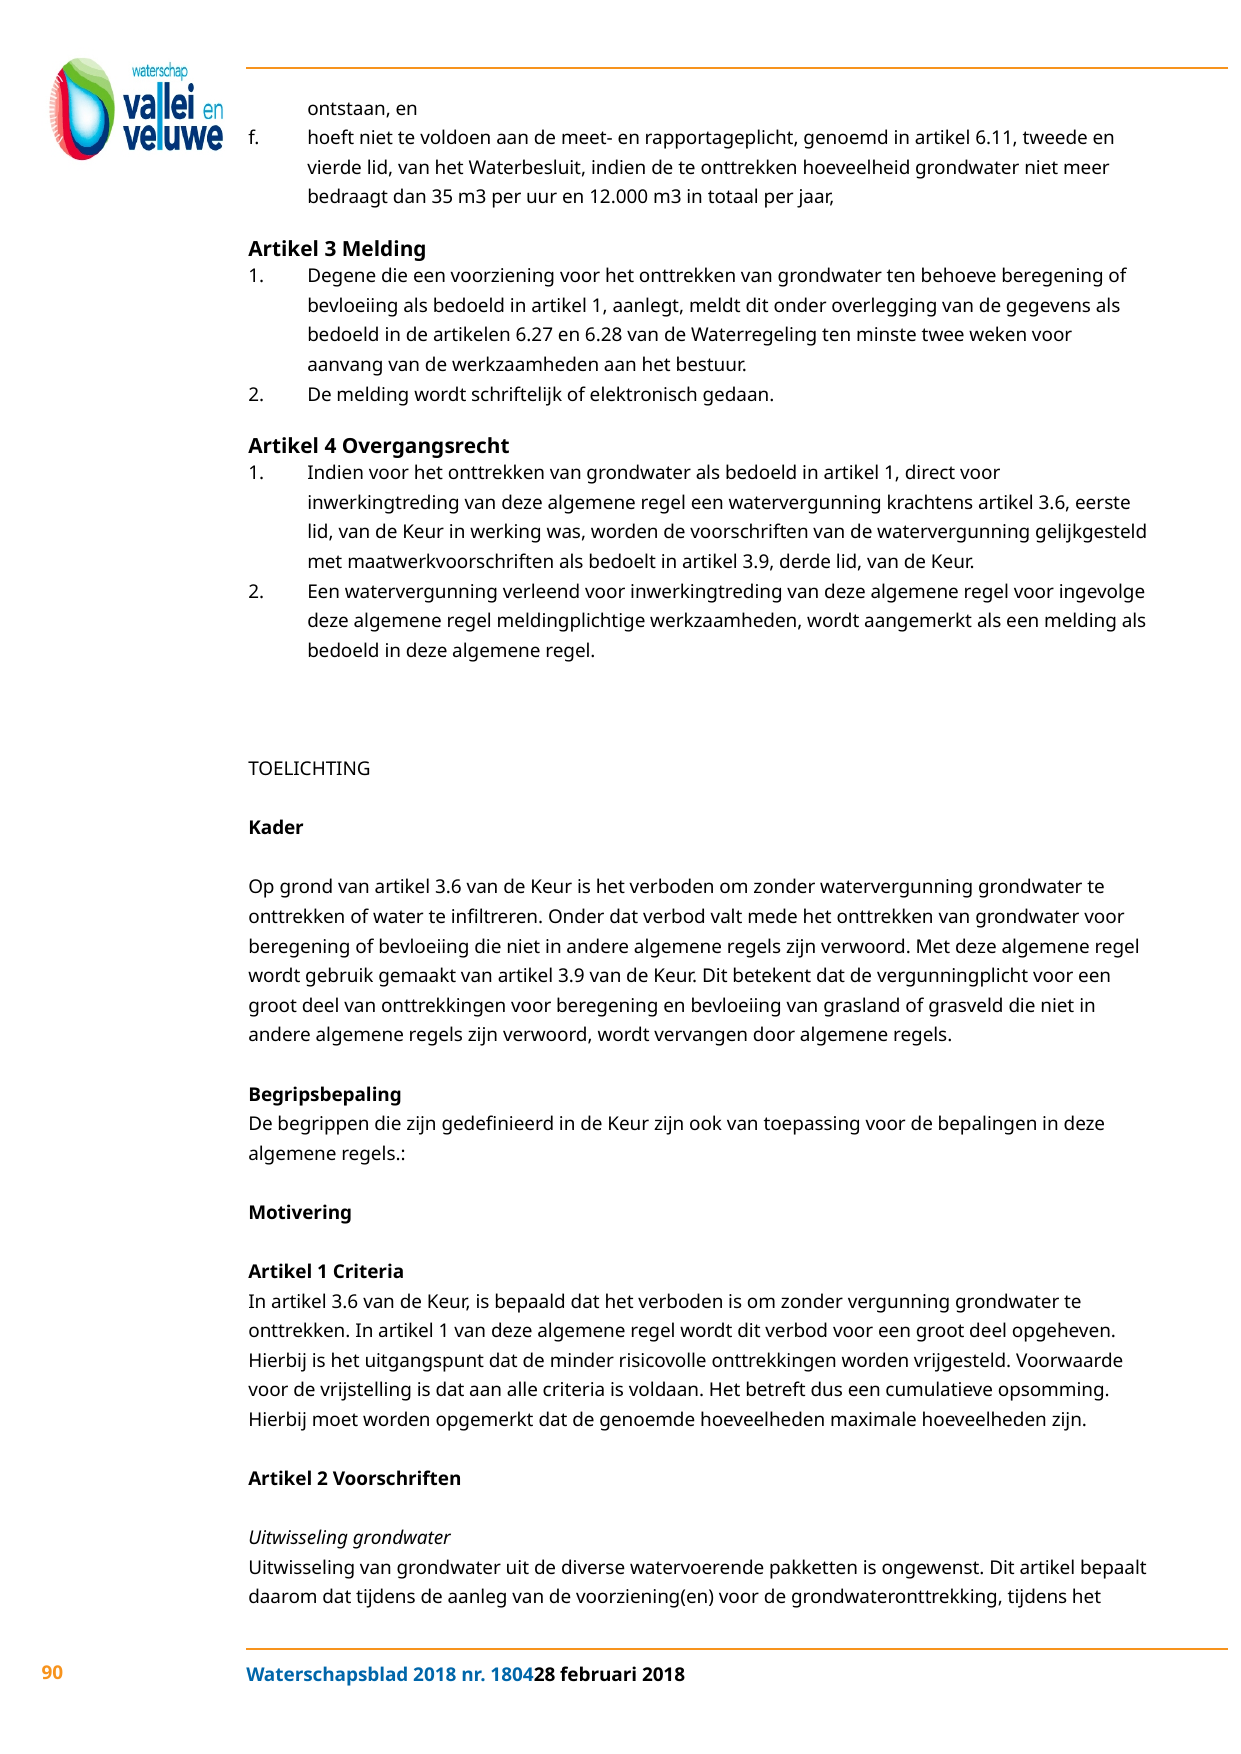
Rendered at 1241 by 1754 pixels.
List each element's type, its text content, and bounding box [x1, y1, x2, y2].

text Uitwisseling van grondwater uit de diverse watervoerende pakketten is ongewenst. Dit artikel bepaalt daarom dat tijdens de aanleg van de voorziening(en) voor de grondwateronttrekking, tijdens het [248, 1554, 1152, 1609]
text De begrippen die zijn gedefinieerd in de Keur zijn ook van toepassing voor de bepalingen in deze algemene regels.: [248, 1110, 1152, 1166]
list Een watervergunning verleend voor inwerkingtreding van deze algemene regel voor ingevolge deze algemene regel meldingplichtige werkzaamheden, wordt aangemerkt als een melding als bedoeld in deze algemene regel. [248, 578, 1152, 663]
text Artikel 4 Overgangsrecht [248, 431, 1152, 459]
list Indien voor het onttrekken van grondwater als bedoeld in artikel 1, direct voor inwerkingtreding van deze algemene regel een watervergunning krachtens artikel 3.6, eerste lid, van de Keur in werking was, worden de voorschriften van de watervergunning gelijkgesteld met maatwerkvoorschriften als bedoelt in artikel 3.9, derde lid, van de Keur. [248, 459, 1152, 574]
text TOELICHTING [248, 755, 1152, 781]
text In artikel 3.6 van de Keur, is bepaald dat het verboden is om zonder vergunning grondwater te onttrekken. In artikel 1 van deze algemene regel wordt dit verbod voor een groot deel opgeheven. Hierbij is het uitgangspunt dat de minder risicovolle onttrekkingen worden vrijgesteld. Voorwaarde voor de vrijstelling is dat aan alle criteria is voldaan. Het betreft dus een cumulatieve opsomming. Hierbij moet worden opgemerkt dat de genoemde hoeveelheden maximale hoeveelheden zijn. [248, 1288, 1152, 1432]
text Kader [248, 814, 1152, 840]
text Artikel 2 Voorschriften [248, 1465, 1152, 1491]
text Artikel 1 Criteria [248, 1258, 1152, 1284]
text Begripsbepaling [248, 1081, 1152, 1107]
text Op grond van artikel 3.6 van de Keur is het verboden om zonder watervergunning grondwater te onttrekken of water te infiltreren. Onder dat verbod valt mede het onttrekken van grondwater voor beregening of bevloeiing die niet in andere algemene regels zijn verwoord. Met deze algemene regel wordt gebruik gemaakt van artikel 3.9 van de Keur. Dit betekent dat de vergunningplicht voor een groot deel van onttrekkingen voor beregening en bevloeiing van grasland of grasveld die niet in andere algemene regels zijn verwoord, wordt vervangen door algemene regels. [248, 874, 1152, 1047]
picture [41, 47, 231, 172]
text Artikel 3 Melding [248, 234, 1152, 262]
list Degene die een voorziening voor het onttrekken van grondwater ten behoeve beregening of bevloeiing als bedoeld in artikel 1, aanlegt, meldt dit onder overlegging van de gegevens als bedoeld in de artikelen 6.27 en 6.28 van de Waterregeling ten minste twee weken voor aanvang van de werkzaamheden aan het bestuur. [248, 262, 1152, 377]
list De melding wordt schriftelijk of elektronisch gedaan. [248, 381, 1152, 406]
text Motivering [248, 1199, 1152, 1225]
text Uitwisseling grondwater [248, 1524, 1152, 1550]
list ontstaan, en [248, 95, 1152, 121]
list hoeft niet te voldoen aan de meet- en rapportageplicht, genoemd in artikel 6.11, tweede en vierde lid, van het Waterbesluit, indien de te onttrekken hoeveelheid grondwater niet meer bedraagt dan 35 m3 per uur en 12.000 m3 in totaal per jaar, [248, 124, 1152, 209]
